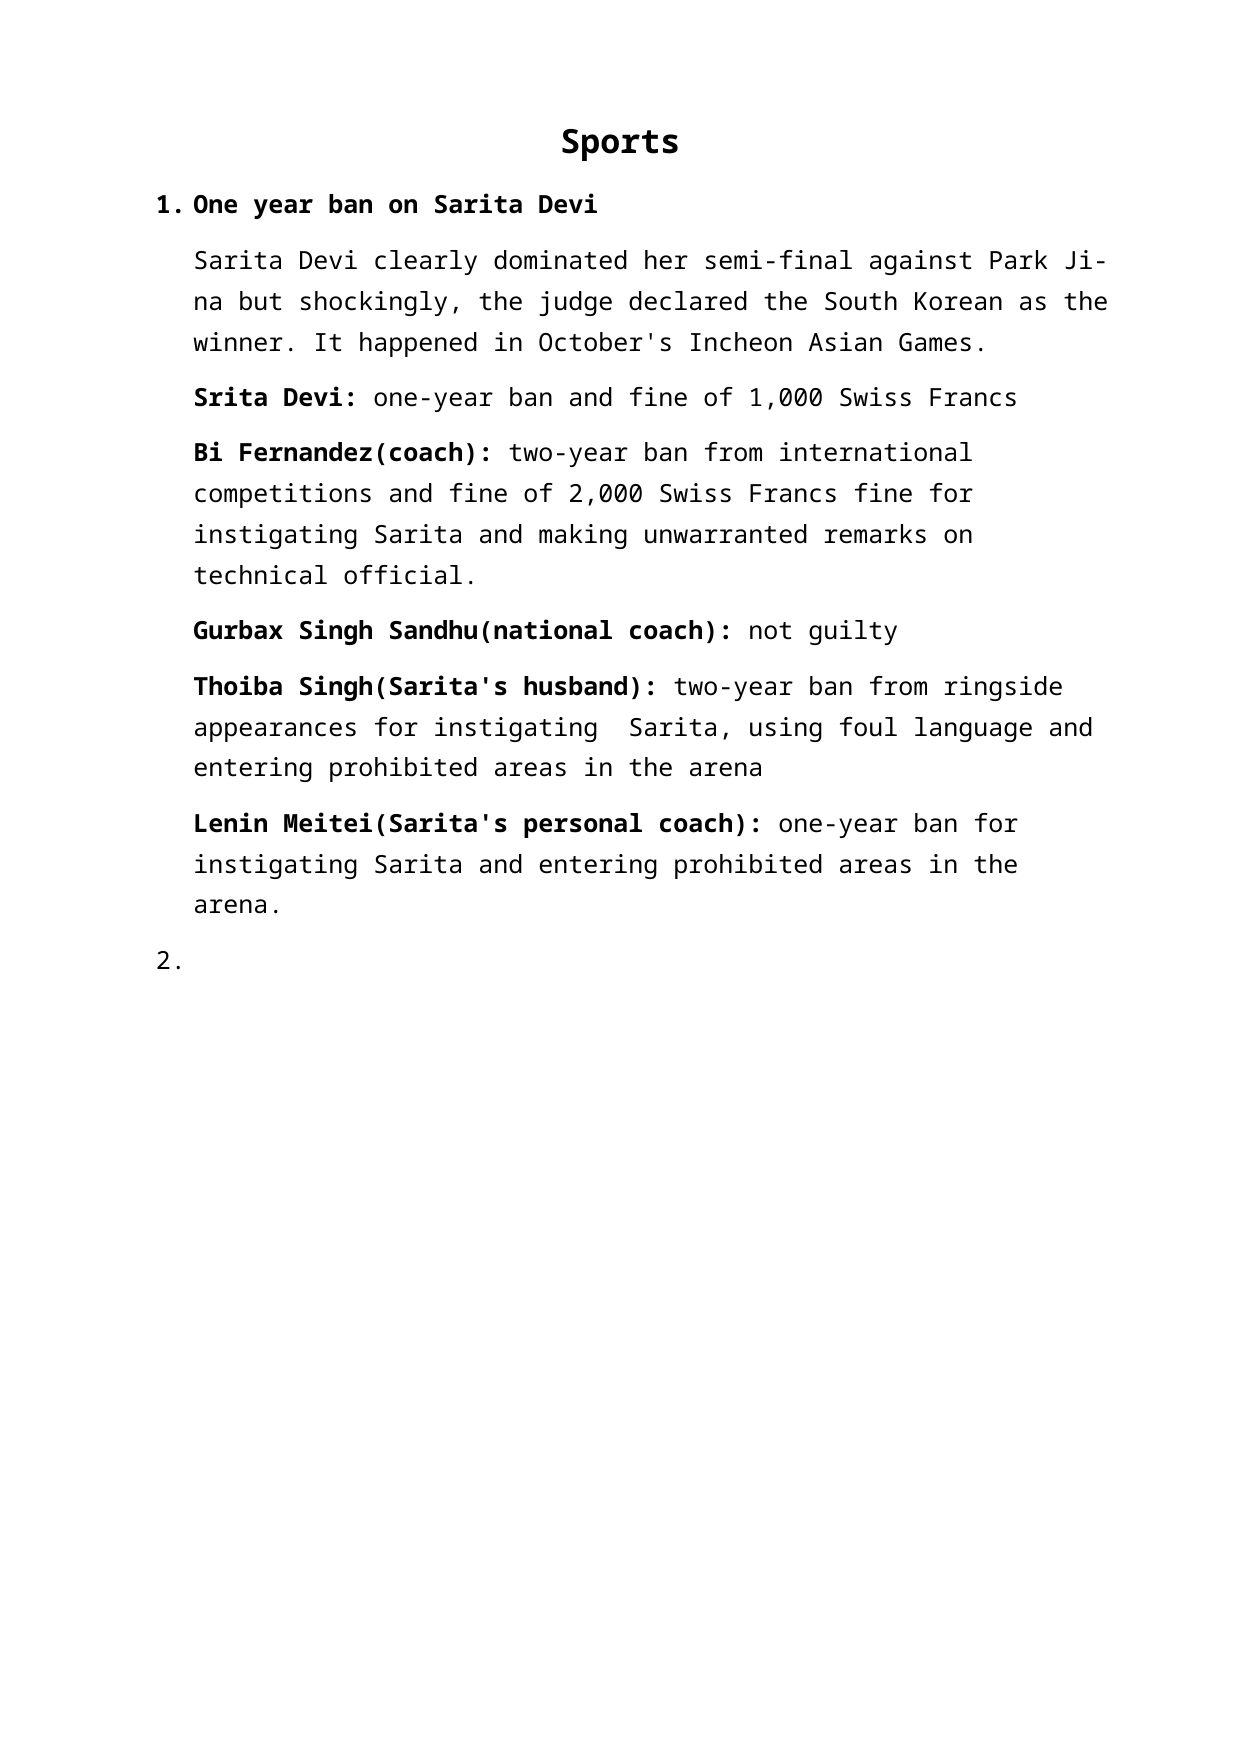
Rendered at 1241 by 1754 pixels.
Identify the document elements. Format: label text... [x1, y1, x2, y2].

list Gurbax Singh Sandhu(national coach): not guilty [156, 613, 1122, 647]
list Thoiba Singh(Sarita's husband): two-year ban from ringside appearances for instigating Sarita, using foul language and entering prohibited areas in the arena [156, 668, 1122, 784]
list Srita Devi: one-year ban and fine of 1,000 Swiss Francs [156, 380, 1122, 414]
list Sarita Devi clearly dominated her semi-final against Park Ji-na but shockingly, the judge declared the South Korean as the winner. It happened in October's Incheon Asian Games. [156, 243, 1122, 358]
list Lenin Meitei(Sarita's personal coach): one-year ban for instigating Sarita and entering prohibited areas in the arena. [156, 806, 1122, 921]
list Bi Fernandez(coach): two-year ban from international competitions and fine of 2,000 Swiss Francs fine for instigating Sarita and making unwarranted remarks on technical official. [156, 435, 1122, 592]
list One year ban on Sarita Devi [156, 187, 1122, 221]
text Sports [118, 118, 1122, 163]
